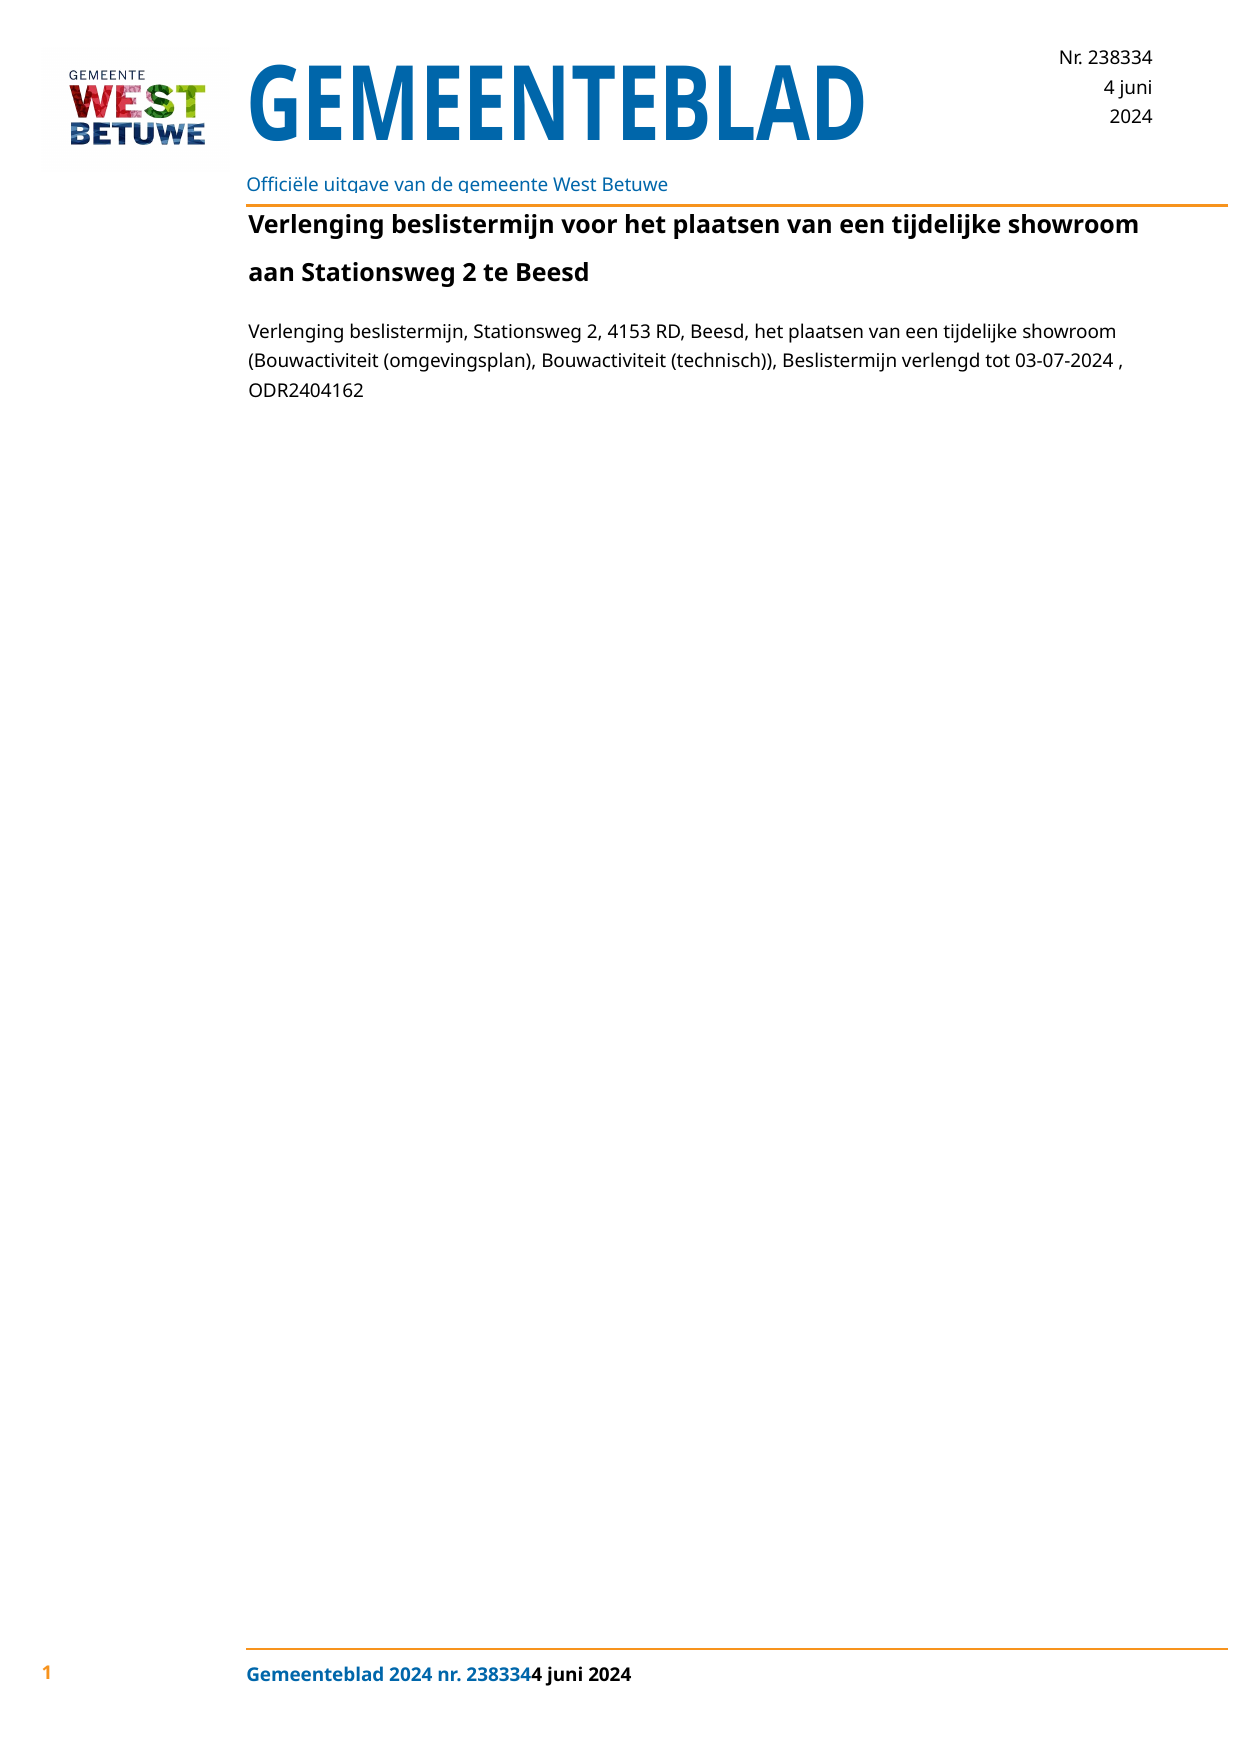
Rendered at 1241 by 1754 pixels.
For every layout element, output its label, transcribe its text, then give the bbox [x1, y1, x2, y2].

picture [41, 47, 231, 172]
text Verlenging beslistermijn voor het plaatsen van een tijdelijke showroom aan Stationsweg 2 te Beesd [248, 207, 1152, 288]
text Verlenging beslistermijn, Stationsweg 2, 4153 RD, Beesd, het plaatsen van een tijdelijke showroom (Bouwactiviteit (omgevingsplan), Bouwactiviteit (technisch)), Beslistermijn verlengd tot 03-07-2024 , ODR2404162 [248, 318, 1152, 403]
